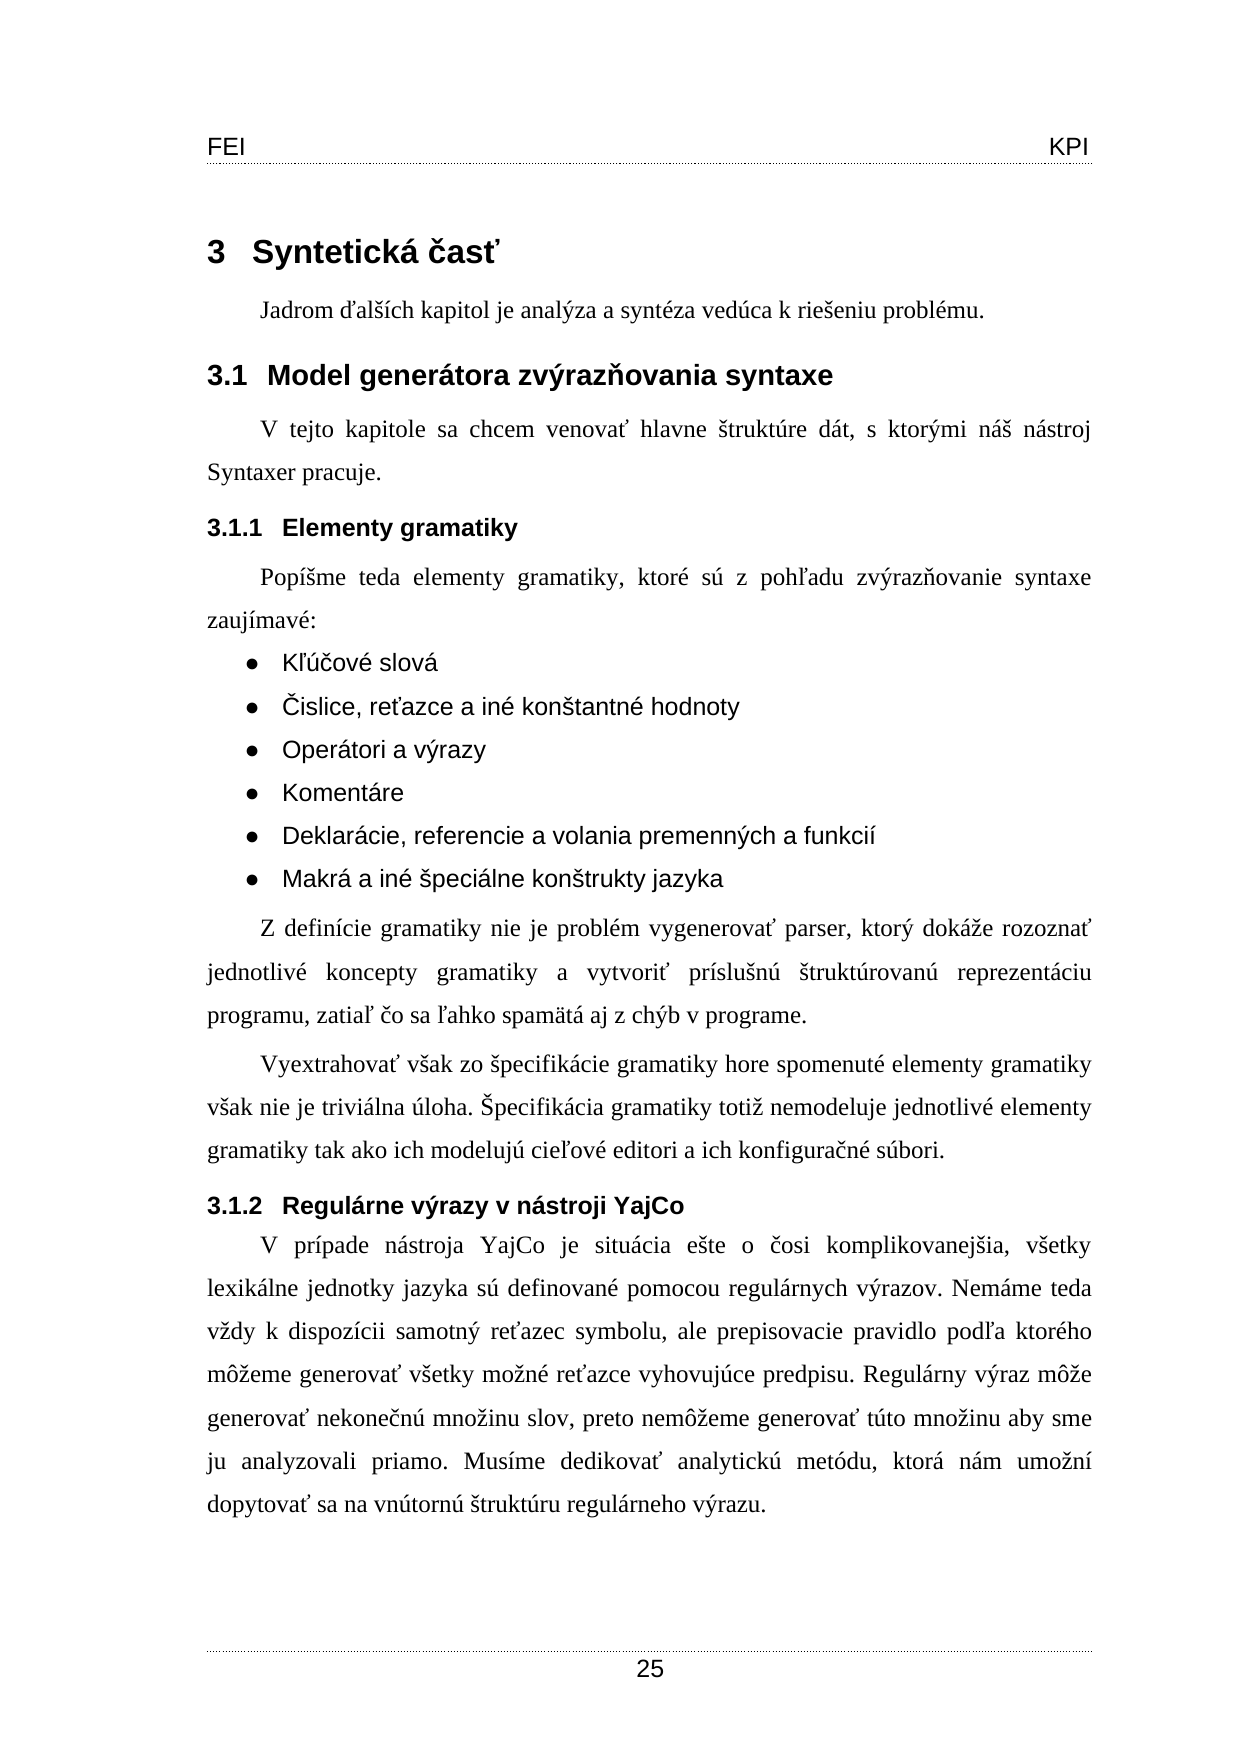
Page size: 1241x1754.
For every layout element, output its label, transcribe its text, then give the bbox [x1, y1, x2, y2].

list Elementy gramatiky [207, 513, 1092, 542]
text Vyextrahovať však zo špecifikácie gramatiky hore spomenuté elementy gramatiky však nie je triviálna úloha. Špecifikácia gramatiky totiž nemodeluje jednotlivé elementy gramatiky tak ako ich modelujú cieľové editori a ich konfiguračné súbori. [207, 1049, 1092, 1164]
list Kľúčové slová [244, 648, 1092, 677]
subtitle Regulárne výrazy v nástroji YajCo [207, 1191, 1092, 1220]
text Z definície gramatiky nie je problém vygenerovať parser, ktorý dokáže rozoznať jednotlivé koncepty gramatiky a vytvoriť príslušnú štruktúrovanú reprezentáciu programu, zatiaľ čo sa ľahko spamätá aj z chýb v programe. [207, 913, 1092, 1028]
list Čislice, reťazce a iné konštantné hodnoty [244, 692, 1092, 720]
list Syntetická časť [207, 232, 1092, 270]
text Jadrom ďalších kapitol je analýza a syntéza vedúca k riešeniu problému. [207, 296, 1092, 324]
list Model generátora zvýrazňovania syntaxe [207, 357, 1092, 391]
text V tejto kapitole sa chcem venovať hlavne štruktúre dát, s ktorými náš nástroj Syntaxer pracuje. [207, 414, 1092, 486]
list Deklarácie, referencie a volania premenných a funkcií [244, 821, 1092, 850]
list Makrá a iné špeciálne konštrukty jazyka [244, 864, 1092, 893]
list Operátori a výrazy [244, 735, 1092, 763]
text V prípade nástroja YajCo je situácia ešte o čosi komplikovanejšia, všetky lexikálne jednotky jazyka sú definované pomocou regulárnych výrazov. Nemáme teda vždy k dispozícii samotný reťazec symbolu, ale prepisovacie pravidlo podľa ktorého môžeme generovať všetky možné reťazce vyhovujúce predpisu. Regulárny výraz môže generovať nekonečnú množinu slov, preto nemôžeme generovať túto množinu aby sme ju analyzovali priamo. Musíme dedikovať analytickú metódu, ktorá nám umožní dopytovať sa na vnútornú štruktúru regulárneho výrazu. [207, 1230, 1092, 1518]
list Komentáre [244, 778, 1092, 807]
text Popíšme teda elementy gramatiky, ktoré sú z pohľadu zvýrazňovanie syntaxe zaujímavé: [207, 562, 1092, 634]
